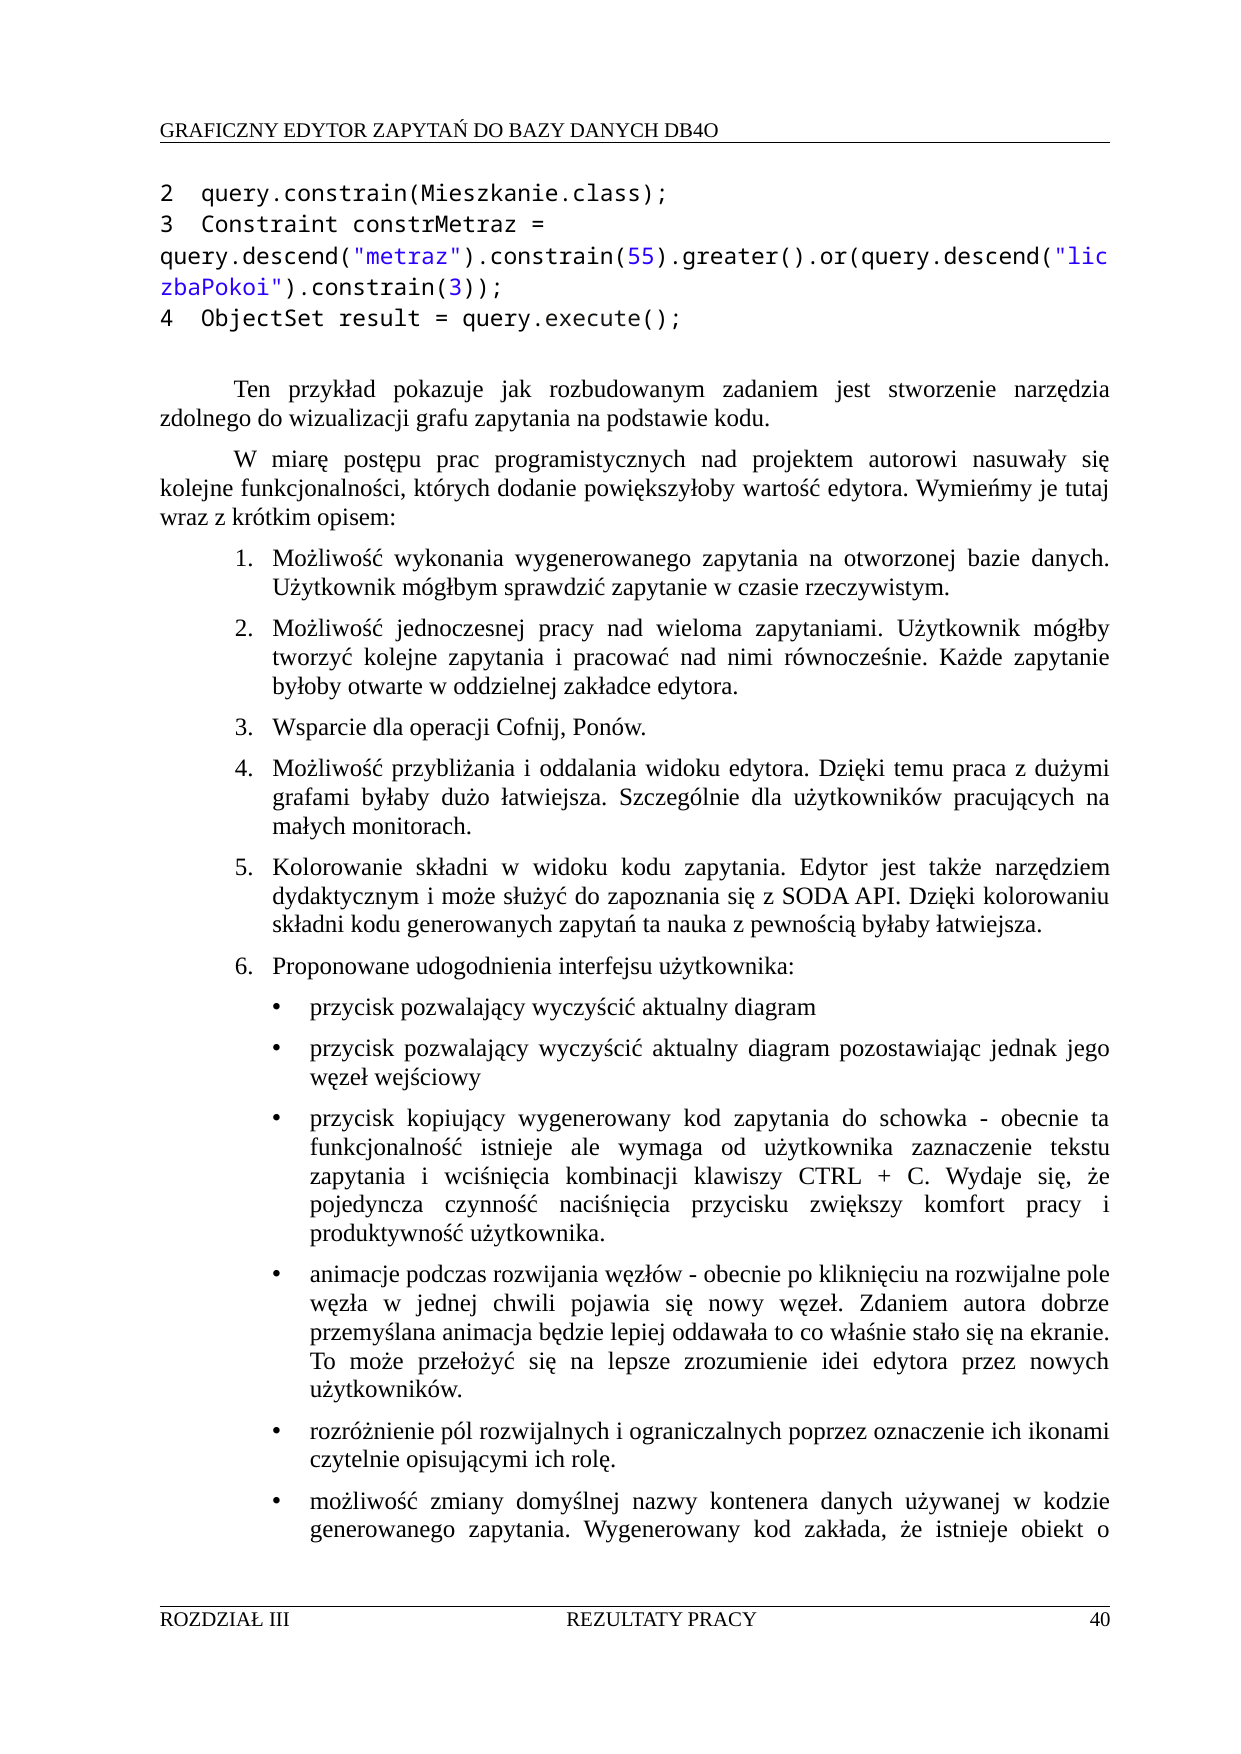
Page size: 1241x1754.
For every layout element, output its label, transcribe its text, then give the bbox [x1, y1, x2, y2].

list Proponowane udogodnienia interfejsu użytkownika: [234, 951, 1110, 979]
list Możliwość wykonania wygenerowanego zapytania na otworzonej bazie danych. Użytkownik mógłbym sprawdzić zapytanie w czasie rzeczywistym. [234, 543, 1110, 601]
list przycisk pozwalający wyczyścić aktualny diagram pozostawiając jednak jego węzeł wejściowy [272, 1033, 1110, 1091]
text 2 query.constrain(Mieszkanie.class); [159, 177, 1110, 208]
list Wsparcie dla operacji Cofnij, Ponów. [234, 712, 1110, 741]
text 3 Constraint constrMetraz = query.descend("metraz").constrain(55).greater().or(query.descend("liczbaPokoi").constrain(3)); [159, 208, 1110, 302]
list przycisk pozwalający wyczyścić aktualny diagram [272, 992, 1110, 1021]
list rozróżnienie pól rozwijalnych i ograniczalnych poprzez oznaczenie ich ikonami czytelnie opisującymi ich rolę. [272, 1416, 1110, 1473]
text 4 ObjectSet result = query.execute(); [159, 302, 1110, 333]
list Możliwość jednoczesnej pracy nad wieloma zapytaniami. Użytkownik mógłby tworzyć kolejne zapytania i pracować nad nimi równocześnie. Każde zapytanie byłoby otwarte w oddzielnej zakładce edytora. [234, 613, 1110, 699]
list Kolorowanie składni w widoku kodu zapytania. Edytor jest także narzędziem dydaktycznym i może służyć do zapoznania się z SODA API. Dzięki kolorowaniu składni kodu generowanych zapytań ta nauka z pewnością byłaby łatwiejsza. [234, 852, 1110, 938]
text W miarę postępu prac programistycznych nad projektem autorowi nasuwały się kolejne funkcjonalności, których dodanie powiększyłoby wartość edytora. Wymieńmy je tutaj wraz z krótkim opisem: [159, 444, 1110, 531]
list Możliwość przybliżania i oddalania widoku edytora. Dzięki temu praca z dużymi grafami byłaby dużo łatwiejsza. Szczególnie dla użytkowników pracujących na małych monitorach. [234, 753, 1110, 839]
list możliwość zmiany domyślnej nazwy kontenera danych używanej w kodzie generowanego zapytania. Wygenerowany kod zakłada, że istnieje obiekt o [272, 1486, 1110, 1543]
text Ten przykład pokazuje jak rozbudowanym zadaniem jest stworzenie narzędzia zdolnego do wizualizacji grafu zapytania na podstawie kodu. [159, 374, 1110, 432]
list przycisk kopiujący wygenerowany kod zapytania do schowka - obecnie ta funkcjonalność istnieje ale wymaga od użytkownika zaznaczenie tekstu zapytania i wciśnięcia kombinacji klawiszy CTRL + C. Wydaje się, że pojedyncza czynność naciśnięcia przycisku zwiększy komfort pracy i produktywność użytkownika. [272, 1103, 1110, 1247]
list animacje podczas rozwijania węzłów - obecnie po kliknięciu na rozwijalne pole węzła w jednej chwili pojawia się nowy węzeł. Zdaniem autora dobrze przemyślana animacja będzie lepiej oddawała to co właśnie stało się na ekranie. To może przełożyć się na lepsze zrozumienie idei edytora przez nowych użytkowników. [272, 1259, 1110, 1403]
